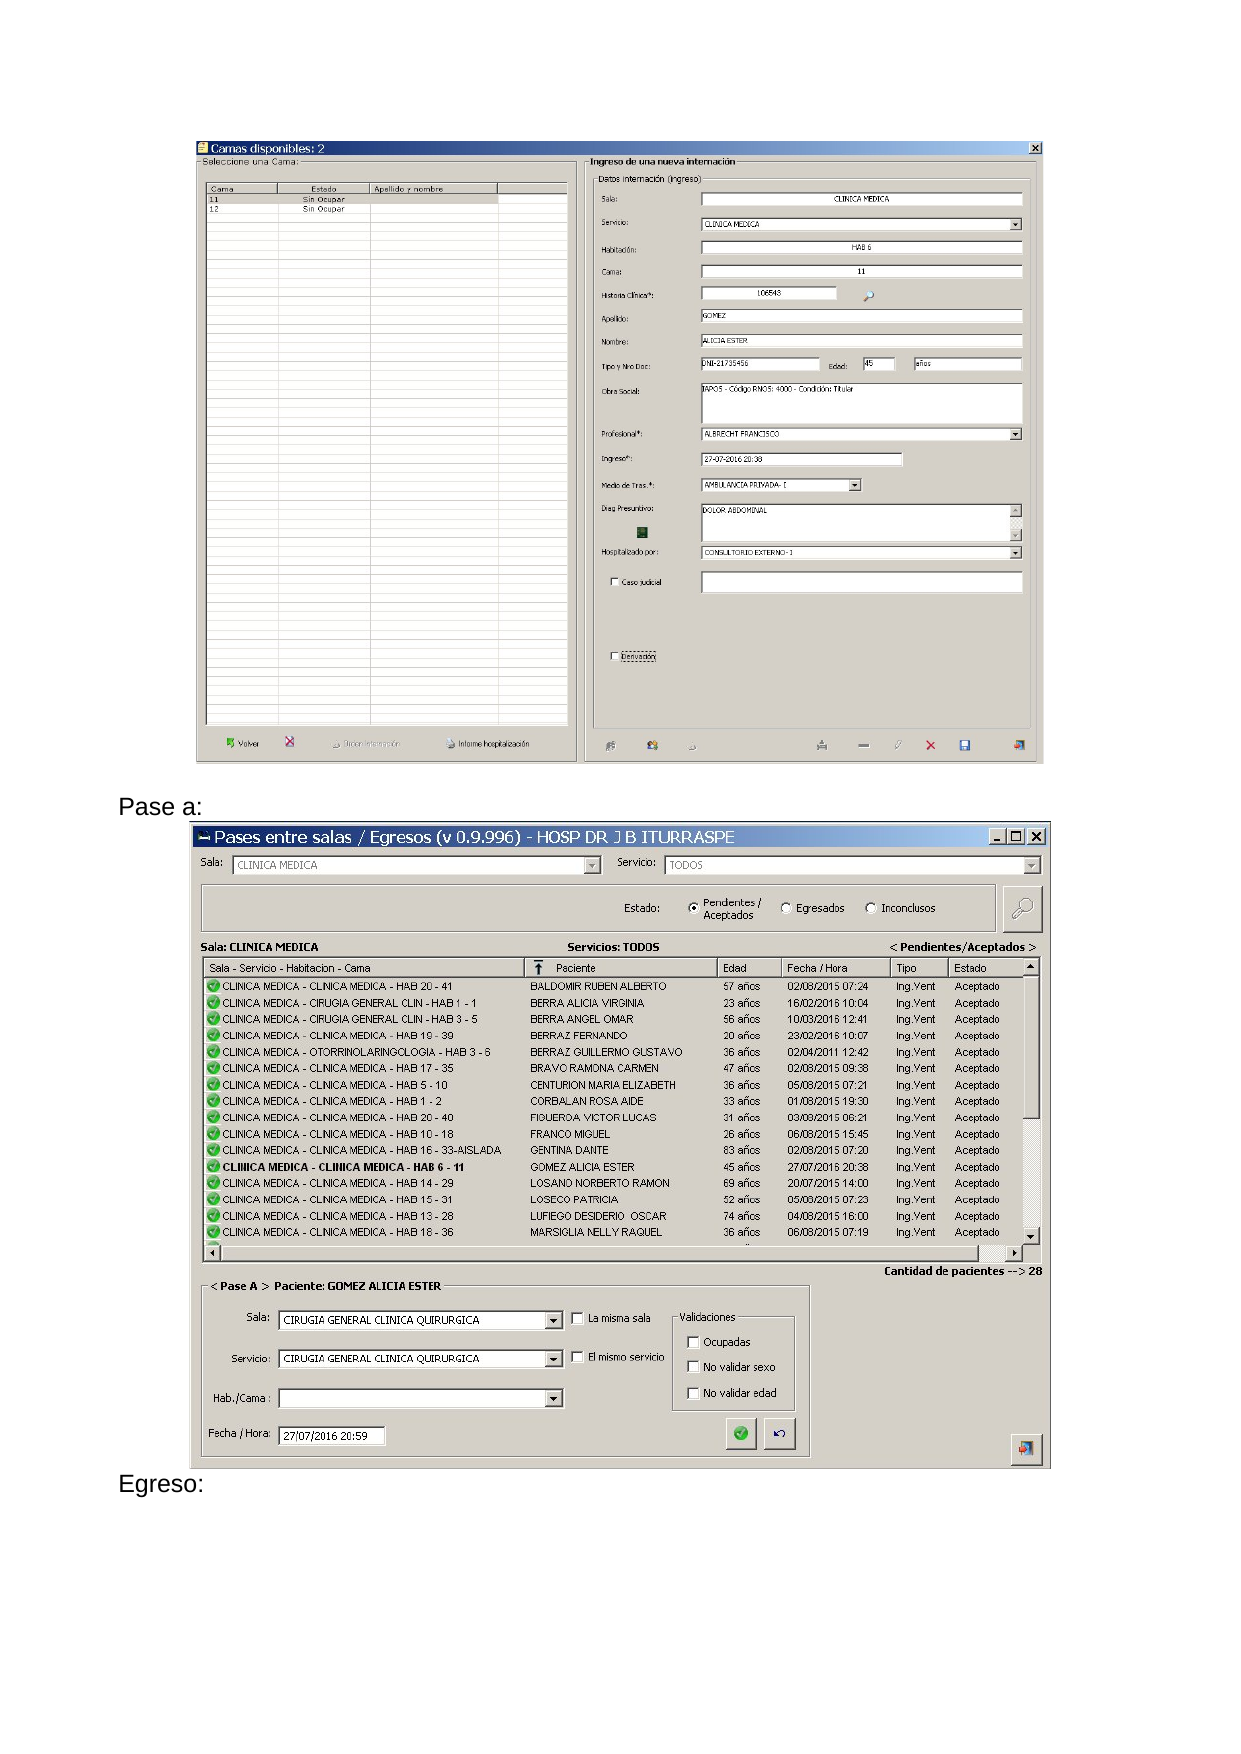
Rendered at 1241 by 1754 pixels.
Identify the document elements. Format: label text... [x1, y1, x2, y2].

picture [189, 821, 1051, 1469]
text Pase a: [118, 792, 1122, 821]
text Egreso: [118, 1469, 1122, 1497]
picture [196, 141, 1044, 764]
